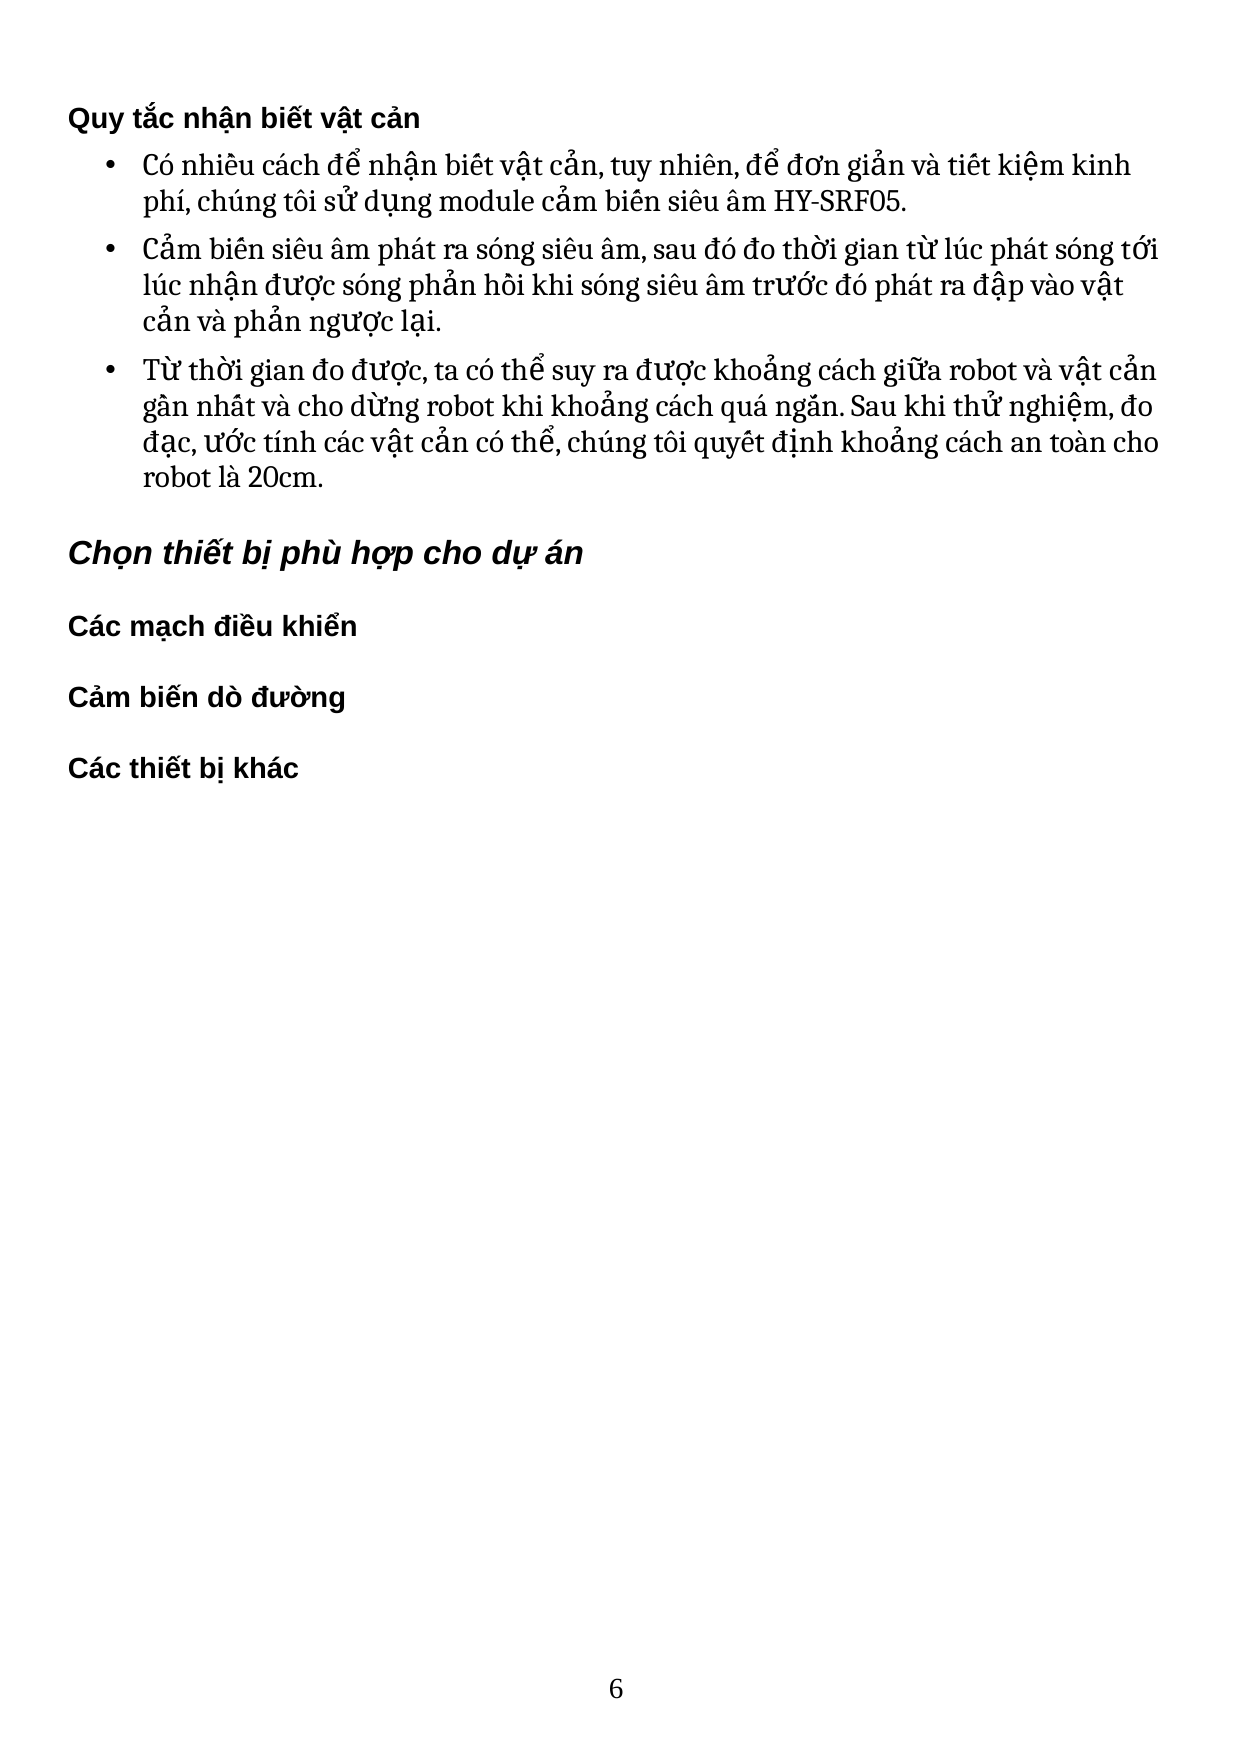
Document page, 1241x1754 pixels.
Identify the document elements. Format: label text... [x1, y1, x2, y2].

list Cảm biến siêu âm phát ra sóng siêu âm, sau đó đo thời gian từ lúc phát sóng tới lúc nhận được sóng phản hồi khi sóng siêu âm trước đó phát ra đập vào vật cản và phản ngược lại. [105, 232, 1164, 339]
subtitle Quy tắc nhận biết vật cản [68, 101, 1164, 135]
list Từ thời gian đo được, ta có thể suy ra được khoảng cách giữa robot và vật cản gần nhất và cho dừng robot khi khoảng cách quá ngắn. Sau khi thử nghiệm, đo đạc, ước tính các vật cản có thể, chúng tôi quyết định khoảng cách an toàn cho robot là 20cm. [105, 352, 1164, 496]
subtitle Các mạch điều khiển [68, 609, 1164, 643]
subtitle Cảm biến dò đường [68, 680, 1164, 714]
list Có nhiều cách để nhận biết vật cản, tuy nhiên, để đơn giản và tiết kiệm kinh phí, chúng tôi sử dụng module cảm biến siêu âm HY-SRF05. [105, 147, 1164, 219]
subtitle Các thiết bị khác [68, 751, 1164, 785]
subtitle Chọn thiết bị phù hợp cho dự án [68, 533, 1164, 572]
